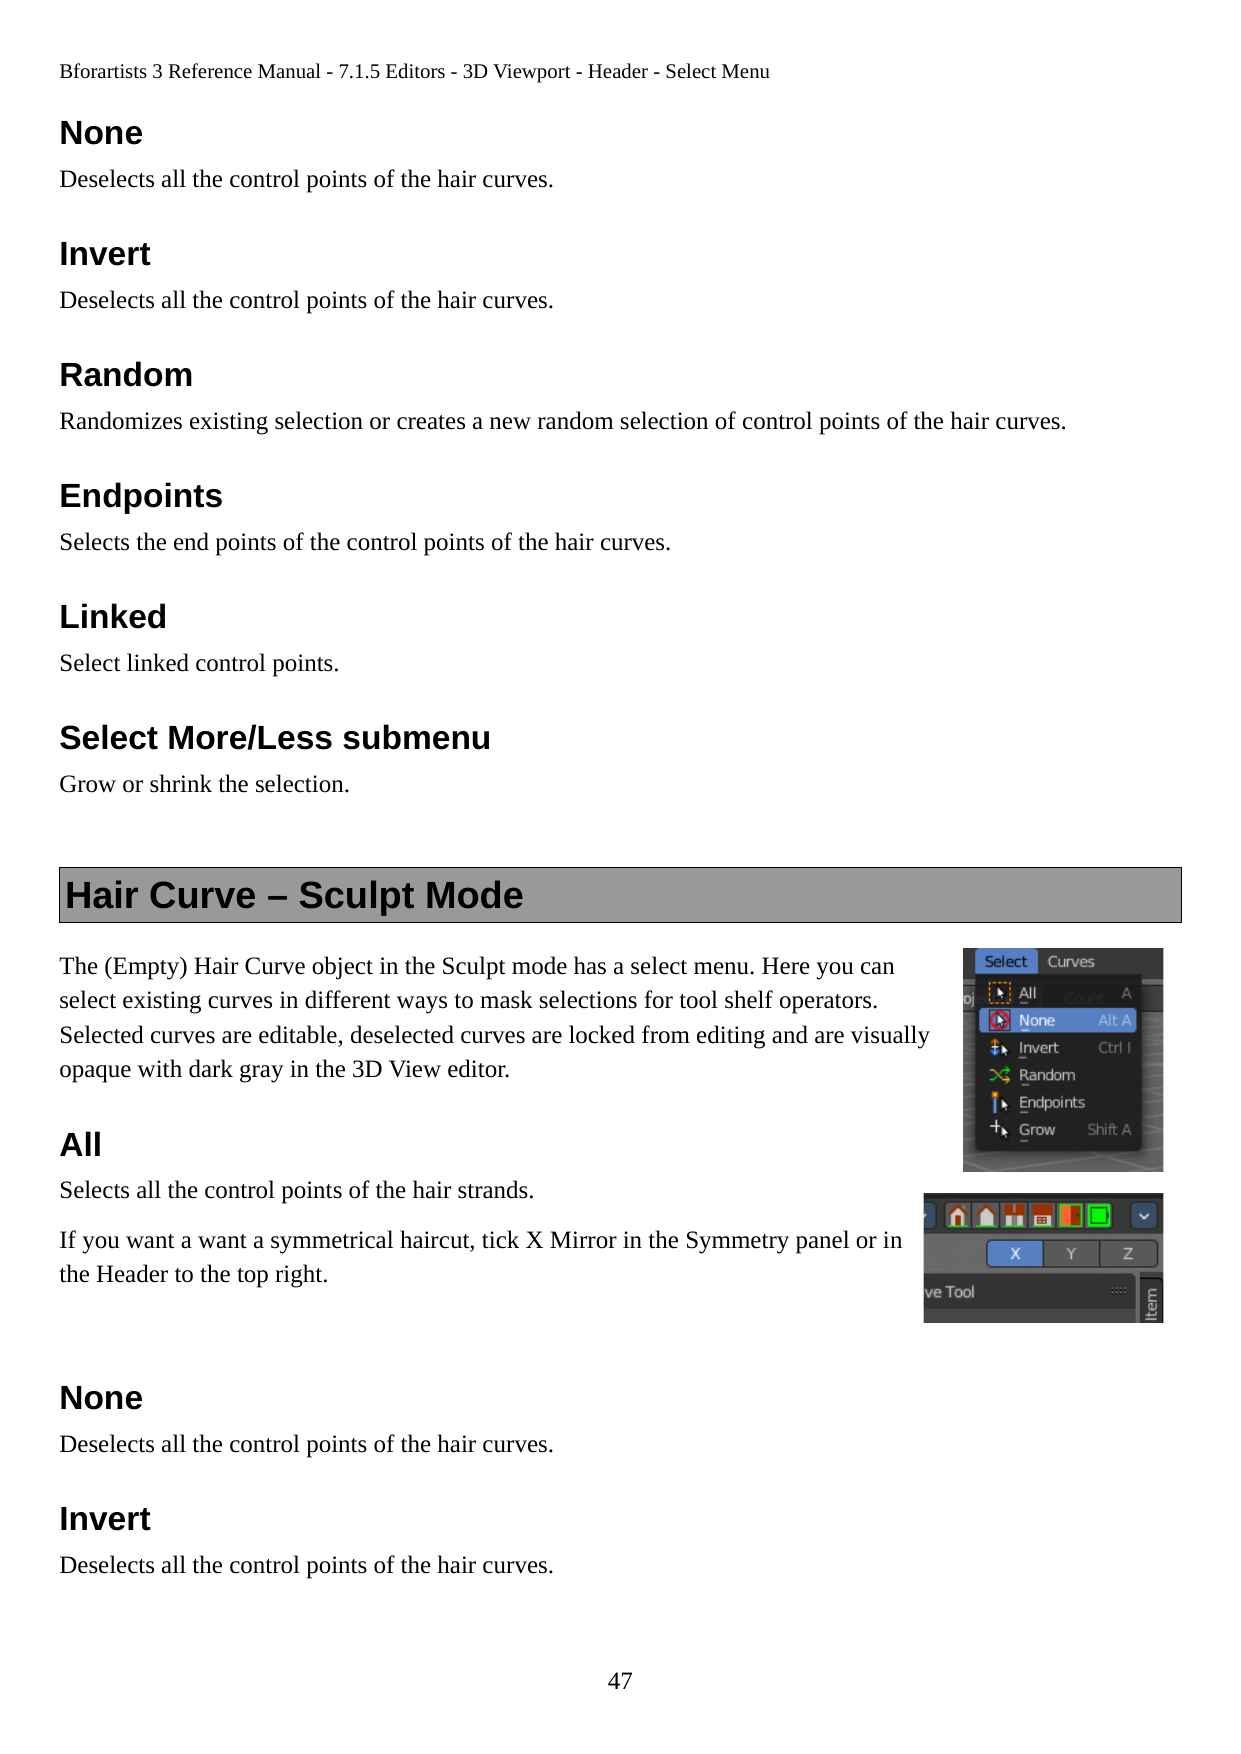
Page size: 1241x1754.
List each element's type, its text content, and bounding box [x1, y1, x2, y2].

text Deselects all the control points of the hair curves. [59, 285, 1181, 313]
subtitle Select More/Less submenu [59, 718, 1181, 756]
subtitle All [59, 1124, 963, 1163]
table_header Hair Curve – Sculpt Mode [60, 868, 1181, 922]
subtitle None [59, 1378, 1181, 1417]
subtitle Endpoints [59, 476, 1181, 514]
text Selects the end points of the control points of the hair curves. [59, 527, 1181, 556]
text Deselects all the control points of the hair curves. [59, 164, 1181, 192]
subtitle Invert [59, 234, 1181, 272]
text Grow or shrink the selection. [59, 769, 1181, 798]
text Deselects all the control points of the hair curves. [59, 1429, 1181, 1458]
text Deselects all the control points of the hair curves. [59, 1550, 1181, 1579]
picture [963, 948, 1164, 1172]
subtitle Invert [59, 1499, 1181, 1538]
subtitle None [59, 113, 1181, 151]
text Select linked control points. [59, 648, 1181, 677]
subtitle Random [59, 355, 1181, 393]
subtitle Linked [59, 597, 1181, 635]
text Selects all the control points of the hair strands. [59, 1176, 1181, 1204]
text If you want a want a symmetrical haircut, tick X Mirror in the Symmetry panel or in the Header to the top right. [59, 1225, 923, 1288]
text The (Empty) Hair Curve object in the Sculpt mode has a select menu. Here you can select existing curves in different ways to mask selections for tool shelf operators. Selected curves are editable, deselected curves are locked from editing and are visually opaque with dark gray in the 3D View editor. [59, 951, 963, 1083]
subtitle [1164, 1124, 1181, 1163]
text Randomizes existing selection or creates a new random selection of control points of the hair curves. [59, 406, 1181, 434]
picture [923, 1193, 1164, 1323]
